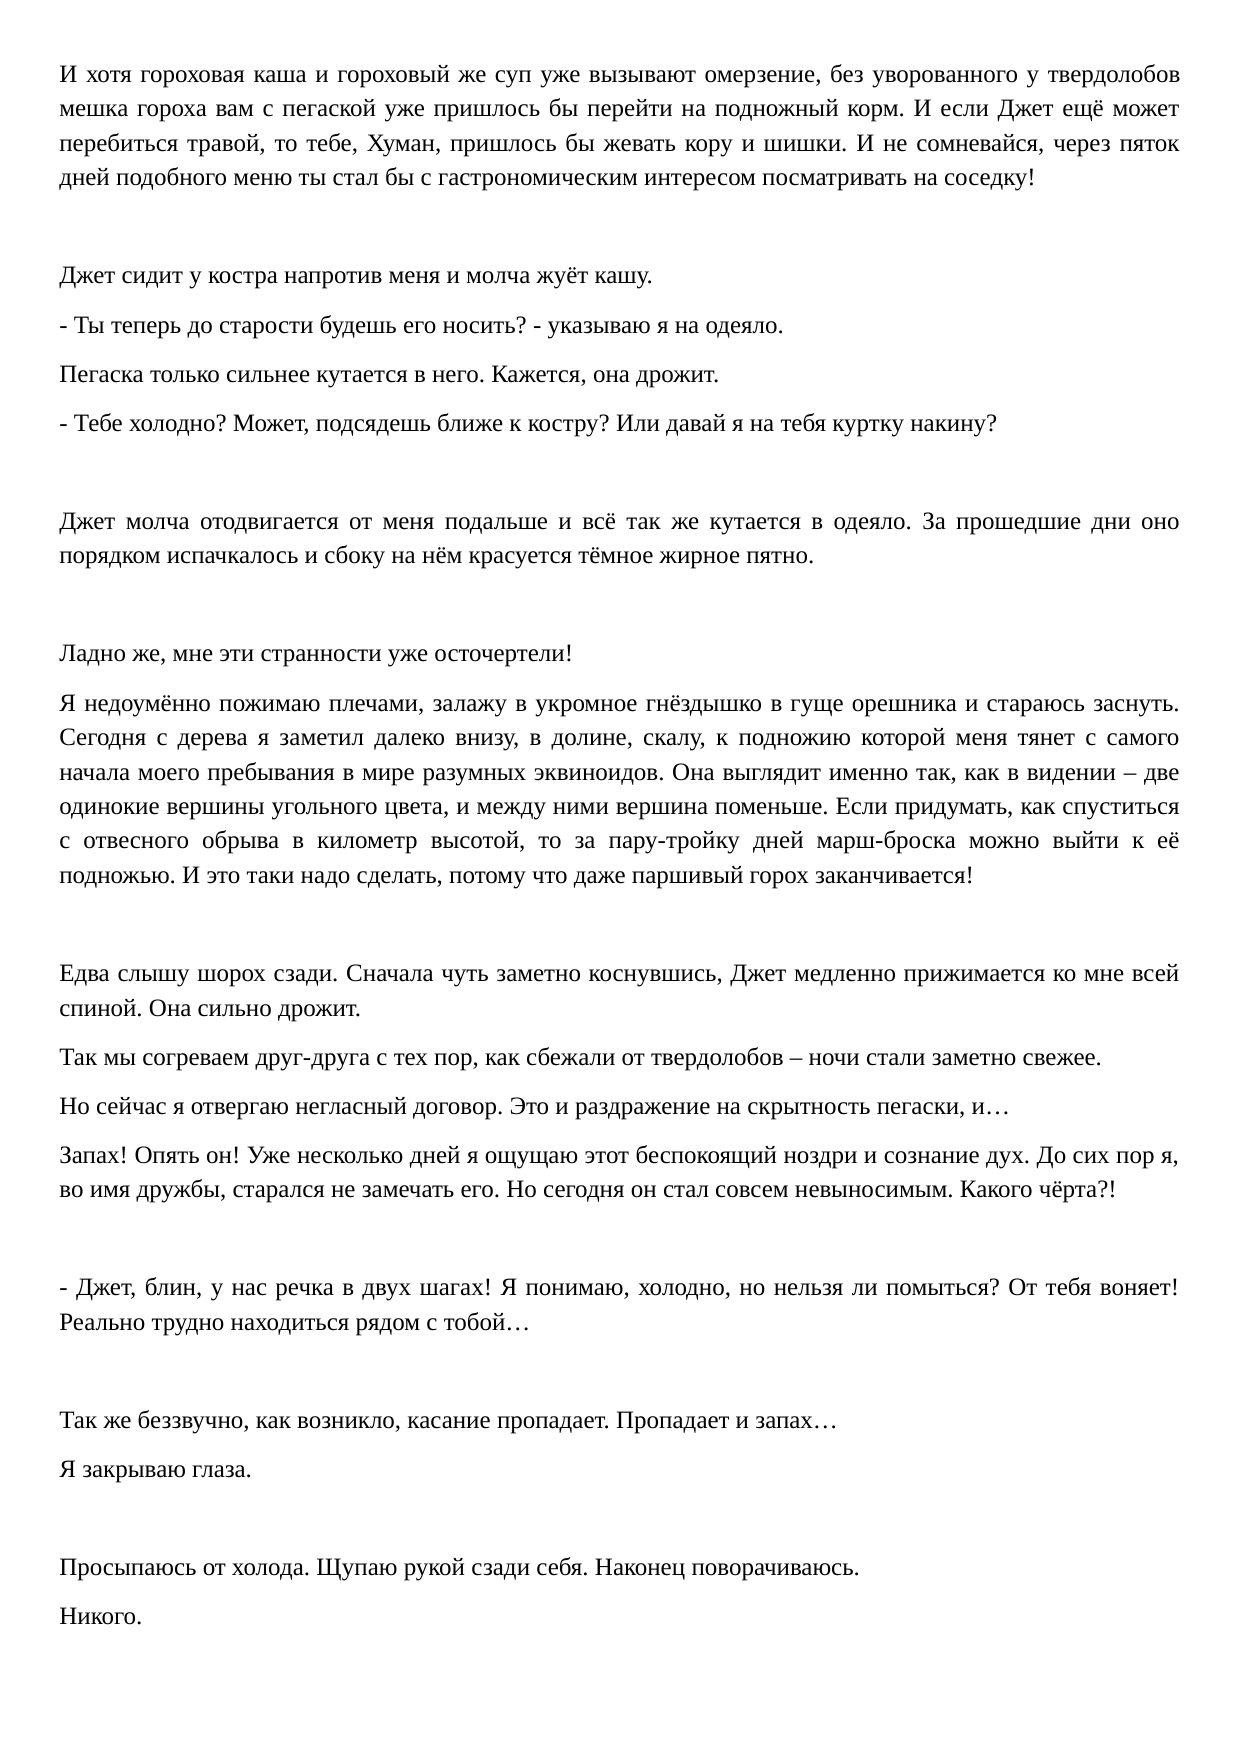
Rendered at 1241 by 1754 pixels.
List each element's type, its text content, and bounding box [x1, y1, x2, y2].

text Так мы согреваем друг-друга с тех пор, как сбежали от твердолобов – ночи стали заметно свежее. [59, 1042, 1181, 1070]
text Но сейчас я отвергаю негласный договор. Это и раздражение на скрытность пегаски, и… [59, 1091, 1181, 1119]
text Пегаска только сильнее кутается в него. Кажется, она дрожит. [59, 359, 1181, 387]
text Никого. [59, 1601, 1181, 1630]
text Просыпаюсь от холода. Щупаю рукой сзади себя. Наконец поворачиваюсь. [59, 1552, 1181, 1581]
text Джет сидит у костра напротив меня и молча жуёт кашу. [59, 261, 1181, 289]
text - Ты теперь до старости будешь его носить? - указываю я на одеяло. [59, 310, 1181, 338]
text Едва слышу шорох сзади. Сначала чуть заметно коснувшись, Джет медленно прижимается ко мне всей спиной. Она сильно дрожит. [59, 958, 1181, 1021]
text Джет молча отодвигается от меня подальше и всё так же кутается в одеяло. За прошедшие дни оно порядком испачкалось и сбоку на нём красуется тёмное жирное пятно. [59, 506, 1181, 569]
text Запах! Опять он! Уже несколько дней я ощущаю этот беспокоящий ноздри и сознание дух. До сих пор я, во имя дружбы, старался не замечать его. Но сегодня он стал совсем невыносимым. Какого чёрта?! [59, 1140, 1181, 1203]
text - Тебе холодно? Может, подсядешь ближе к костру? Или давай я на тебя куртку накину? [59, 408, 1181, 437]
text - Джет, блин, у нас речка в двух шагах! Я понимаю, холодно, но нельзя ли помыться? От тебя воняет! Реально трудно находиться рядом с тобой… [59, 1272, 1181, 1336]
text Я недоумённо пожимаю плечами, залажу в укромное гнёздышко в гуще орешника и стараюсь заснуть. Сегодня с дерева я заметил далеко внизу, в долине, скалу, к подножию которой меня тянет с самого начала моего пребывания в мире разумных эквиноидов. Она выглядит именно так, как в видении – две одинокие вершины угольного цвета, и между ними вершина поменьше. Если придумать, как спуститься с отвесного обрыва в километр высотой, то за пару-тройку дней марш-броска можно выйти к её подножью. И это таки надо сделать, потому что даже паршивый горох заканчивается! [59, 688, 1181, 889]
text Так же беззвучно, как возникло, касание пропадает. Пропадает и запах… [59, 1405, 1181, 1434]
text И хотя гороховая каша и гороховый же суп уже вызывают омерзение, без уворованного у твердолобов мешка гороха вам с пегаской уже пришлось бы перейти на подножный корм. И если Джет ещё может перебиться травой, то тебе, Хуман, пришлось бы жевать кору и шишки. И не сомневайся, через пяток дней подобного меню ты стал бы с гастрономическим интересом посматривать на соседку! [59, 59, 1181, 191]
text Ладно же, мне эти странности уже осточертели! [59, 638, 1181, 667]
text Я закрываю глаза. [59, 1454, 1181, 1483]
